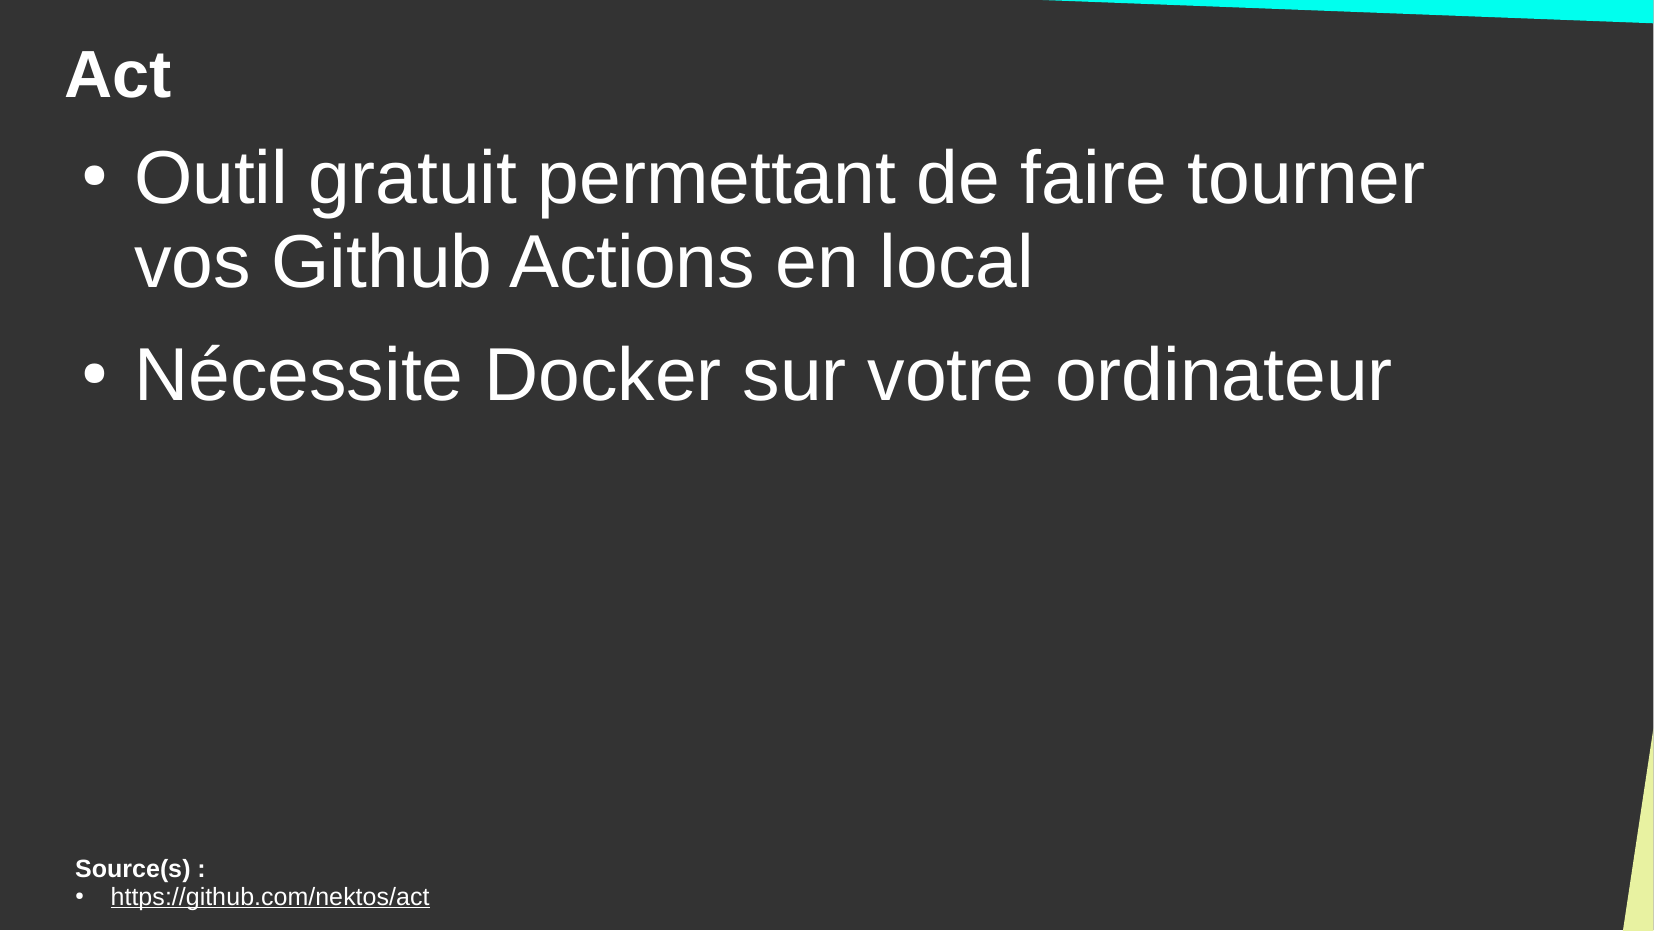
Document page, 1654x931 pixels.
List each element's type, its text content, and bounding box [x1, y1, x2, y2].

list Outil gratuit permettant de faire tourner vos Github Actions en local Nécessite Docker sur votre ordinateur [63, 135, 1542, 556]
title Act [64, 37, 1105, 119]
text_box Source(s) : https://github.com/nektos/act [60, 809, 1546, 919]
text_box [1042, 0, 1654, 24]
text_box [1622, 724, 1654, 931]
